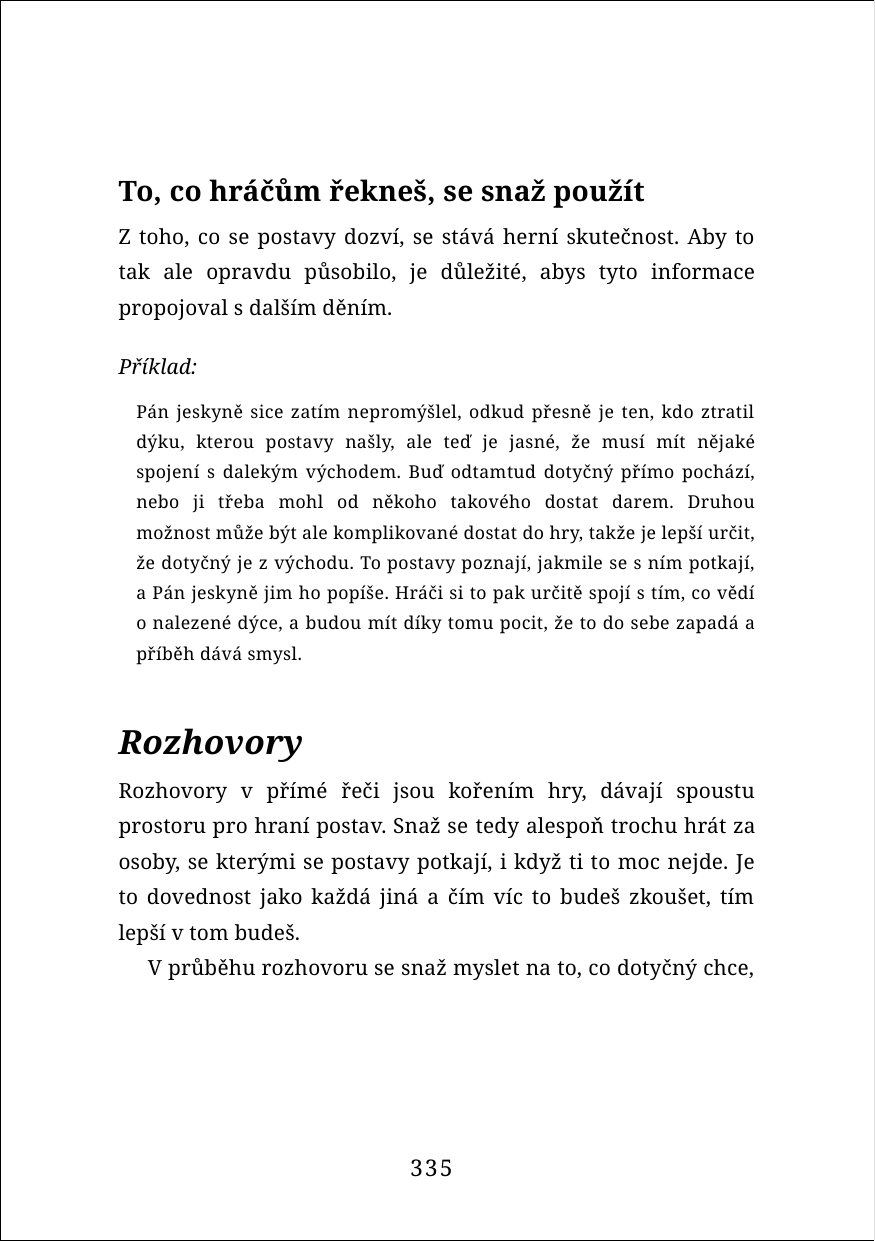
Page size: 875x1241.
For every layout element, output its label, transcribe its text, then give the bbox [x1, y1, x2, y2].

text Rozhovory v přímé řeči jsou kořením hry, dávají spoustu prostoru pro hraní postav. Snaž se tedy alespoň trochu hrát za osoby, se kterými se postavy potkají, i když ti to moc nejde. Je to dovednost jako každá jiná a čím víc to budeš zkoušet, tím lepší v tom budeš. V průběhu rozhovoru se snaž myslet na to, co dotyčný chce, [118, 776, 756, 982]
text Pán jeskyně sice zatím nepromýšlel, odkud přesně je ten, kdo ztratil dýku, kterou postavy našly, ale teď je jasné, že musí mít nějaké spojení s dalekým východem. Buď odtamtud dotyčný přímo pochází, nebo ji třeba mohl od někoho takového dostat darem. Druhou možnost může být ale komplikované dostat do hry, takže je lepší určit, že dotyčný je z východu. To postavy poznají, jakmile se s ním potkají, a Pán jeskyně jim ho popíše. Hráči si to pak určitě spojí s tím, co vědí o nalezené dýce, a budou mít díky tomu pocit, že to do sebe zapadá a příběh dává smysl. [136, 399, 756, 665]
text Z toho, co se postavy dozví, se stává herní skutečnost. Aby to tak ale opravdu působilo, je důležité, abys tyto informace propojoval s dalším děním. [118, 222, 756, 321]
subtitle To, co hráčům řekneš, se snaž použít [118, 172, 756, 210]
text Příklad: [118, 352, 756, 381]
subtitle Rozhovory [118, 718, 756, 764]
